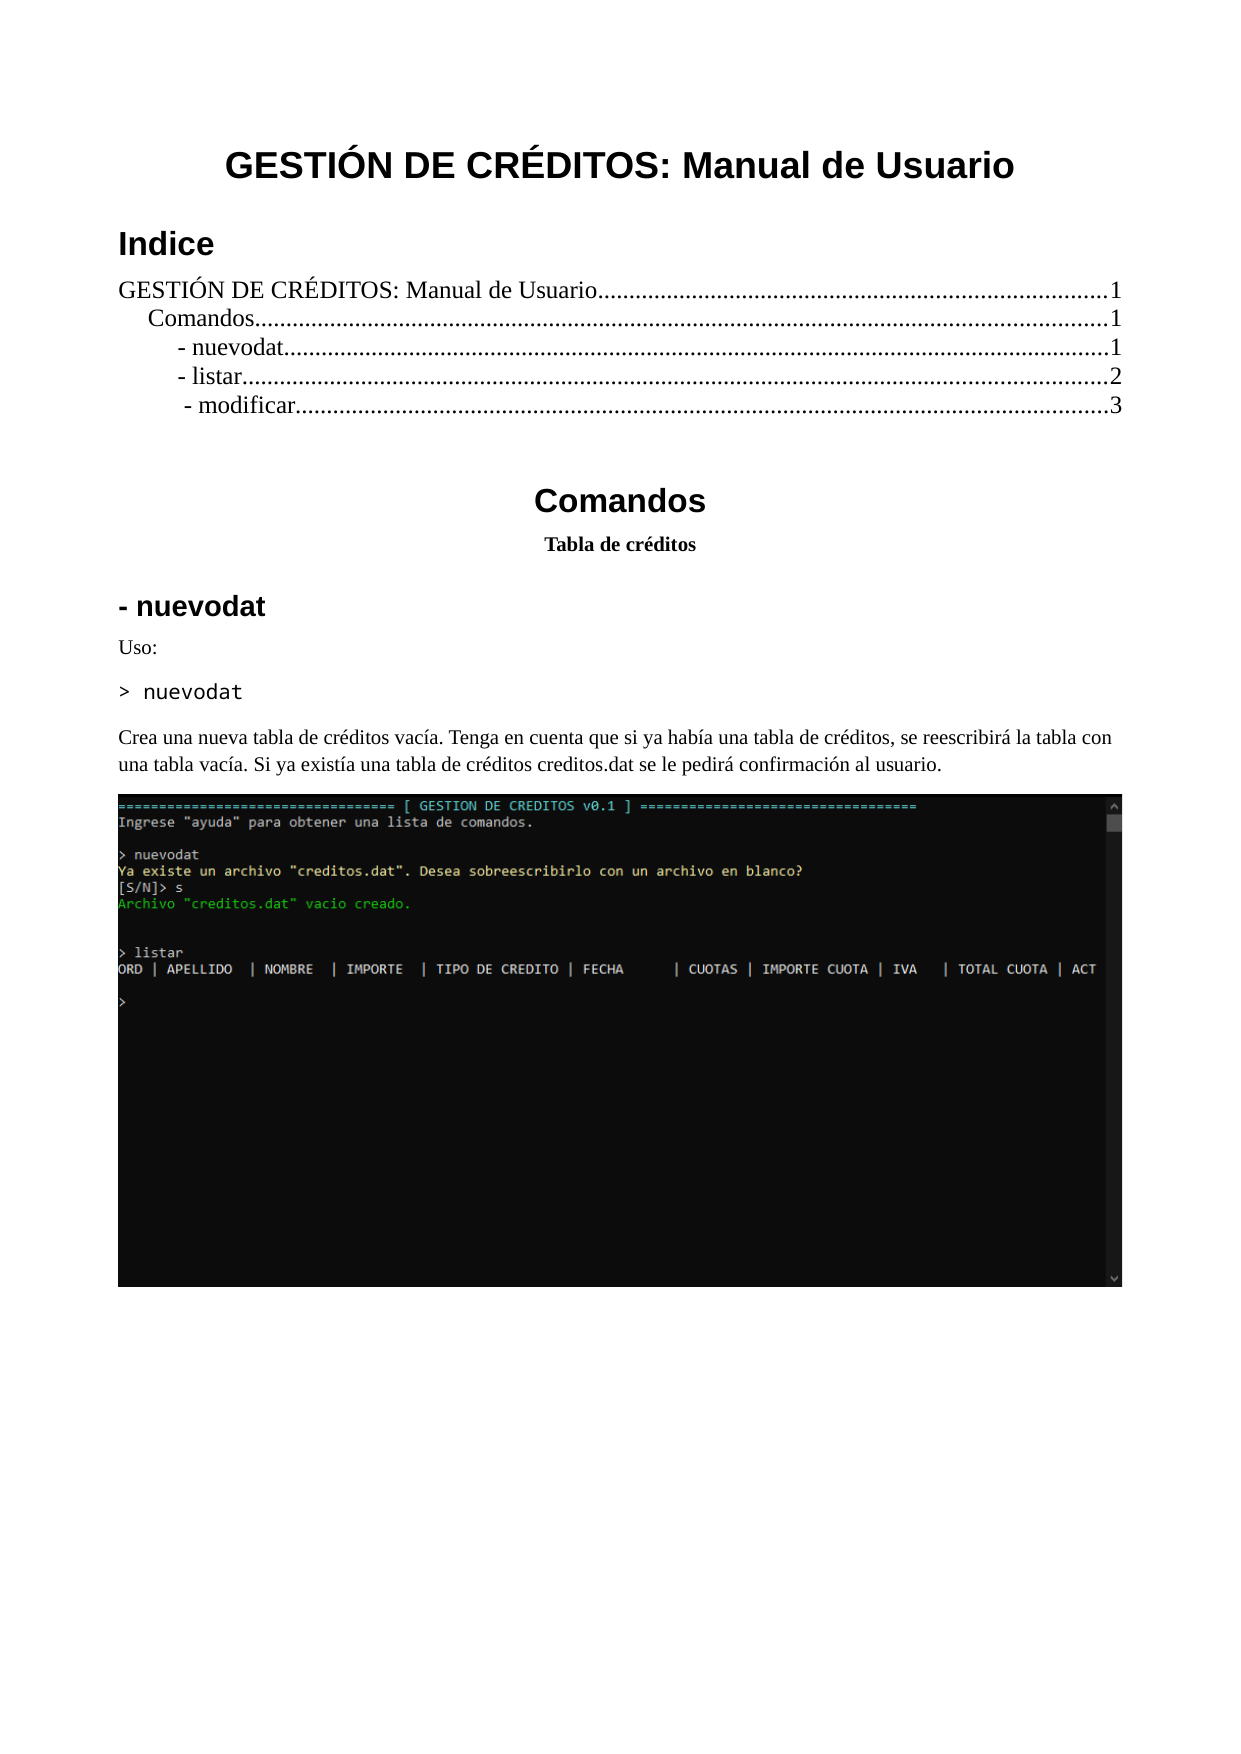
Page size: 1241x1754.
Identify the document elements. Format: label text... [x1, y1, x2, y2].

text - nuevodat 1 [177, 332, 1122, 361]
text > nuevodat [118, 677, 1122, 706]
text - listar 2 [177, 361, 1122, 390]
subtitle Indice [118, 224, 1122, 262]
text GESTIÓN DE CRÉDITOS: Manual de Usuario 1 [118, 275, 1122, 303]
subtitle GESTIÓN DE CRÉDITOS: Manual de Usuario [118, 143, 1122, 186]
text Crea una nueva tabla de créditos vacía. Tenga en cuenta que si ya había una tabla de créditos, se reescribirá la tabla con una tabla vacía. Si ya existía una tabla de créditos creditos.dat se le pedirá confirmación al usuario. [118, 724, 1122, 776]
text - modificar 3 [177, 390, 1122, 418]
text Tabla de créditos [118, 532, 1122, 556]
text Uso: [118, 635, 1122, 659]
subtitle Comandos [118, 481, 1122, 520]
picture [118, 794, 1123, 1287]
subtitle - nuevodat [118, 589, 1122, 623]
text Comandos 1 [148, 303, 1122, 332]
